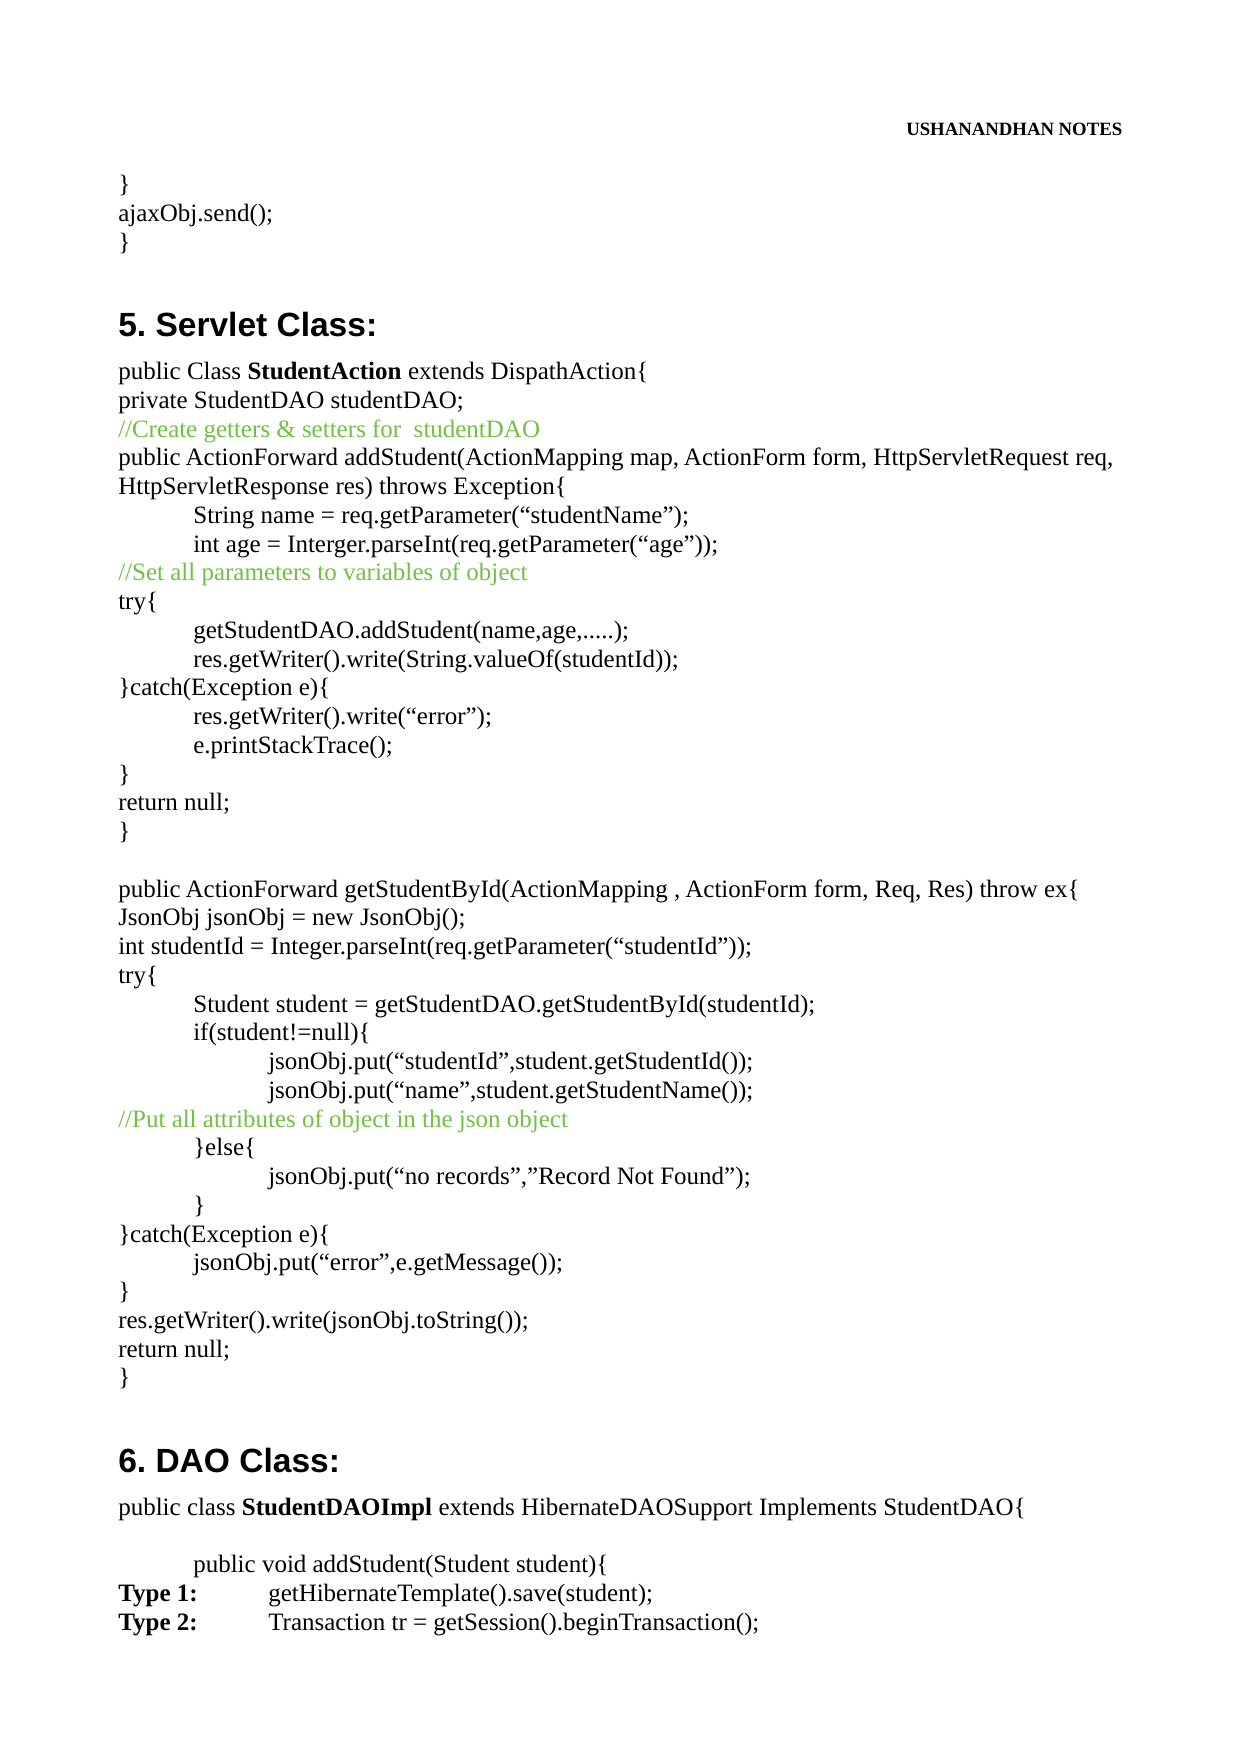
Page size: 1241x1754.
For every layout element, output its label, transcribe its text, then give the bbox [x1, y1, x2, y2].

text public class StudentDAOImpl extends HibernateDAOSupport Implements StudentDAO{ [118, 1492, 1122, 1521]
text public ActionForward addStudent(ActionMapping map, ActionForm form, HttpServletRequest req, HttpServletResponse res) throws Exception{ [118, 442, 1122, 500]
text try{ [118, 586, 1122, 615]
text ajaxObj.send(); [118, 198, 1122, 227]
text try{ [118, 960, 1122, 989]
text public ActionForward getStudentById(ActionMapping , ActionForm form, Req, Res) throw ex{ [118, 874, 1122, 902]
text }else{ [118, 1132, 1122, 1161]
text Type 2: Transaction tr = getSession().beginTransaction(); [118, 1607, 1122, 1636]
text } [118, 816, 1122, 845]
text }catch(Exception e){ [118, 672, 1122, 701]
text } [118, 1362, 1122, 1391]
text res.getWriter().write(jsonObj.toString()); [118, 1305, 1122, 1334]
text jsonObj.put(“studentId”,student.getStudentId()); [118, 1046, 1122, 1075]
subtitle 5. Servlet Class: [118, 305, 1122, 344]
text //Create getters & setters for studentDAO [118, 414, 1122, 442]
text res.getWriter().write(“error”); [118, 701, 1122, 730]
text //Put all attributes of object in the json object [118, 1104, 1122, 1132]
text JsonObj jsonObj = new JsonObj(); [118, 902, 1122, 931]
text }catch(Exception e){ [118, 1219, 1122, 1247]
text public Class StudentAction extends DispathAction{ [118, 356, 1122, 385]
text //Set all parameters to variables of object [118, 557, 1122, 586]
text } [118, 1276, 1122, 1305]
text jsonObj.put(“name”,student.getStudentName()); [118, 1075, 1122, 1104]
text private StudentDAO studentDAO; [118, 385, 1122, 414]
text res.getWriter().write(String.valueOf(studentId)); [118, 644, 1122, 672]
text jsonObj.put(“error”,e.getMessage()); [118, 1247, 1122, 1276]
text int studentId = Integer.parseInt(req.getParameter(“studentId”)); [118, 931, 1122, 960]
text } [118, 227, 1122, 255]
text } [118, 1190, 1122, 1219]
subtitle 6. DAO Class: [118, 1441, 1122, 1479]
text getStudentDAO.addStudent(name,age,.....); [118, 615, 1122, 644]
text jsonObj.put(“no records”,”Record Not Found”); [118, 1161, 1122, 1190]
text int age = Interger.parseInt(req.getParameter(“age”)); [118, 529, 1122, 557]
text return null; [118, 1334, 1122, 1362]
text return null; [118, 787, 1122, 816]
text if(student!=null){ [118, 1017, 1122, 1046]
text String name = req.getParameter(“studentName”); [118, 500, 1122, 529]
text e.printStackTrace(); [118, 730, 1122, 759]
text } [118, 759, 1122, 787]
text Student student = getStudentDAO.getStudentById(studentId); [118, 989, 1122, 1017]
text public void addStudent(Student student){ [118, 1549, 1122, 1578]
text Type 1: getHibernateTemplate().save(student); [118, 1578, 1122, 1607]
text } [118, 169, 1122, 198]
